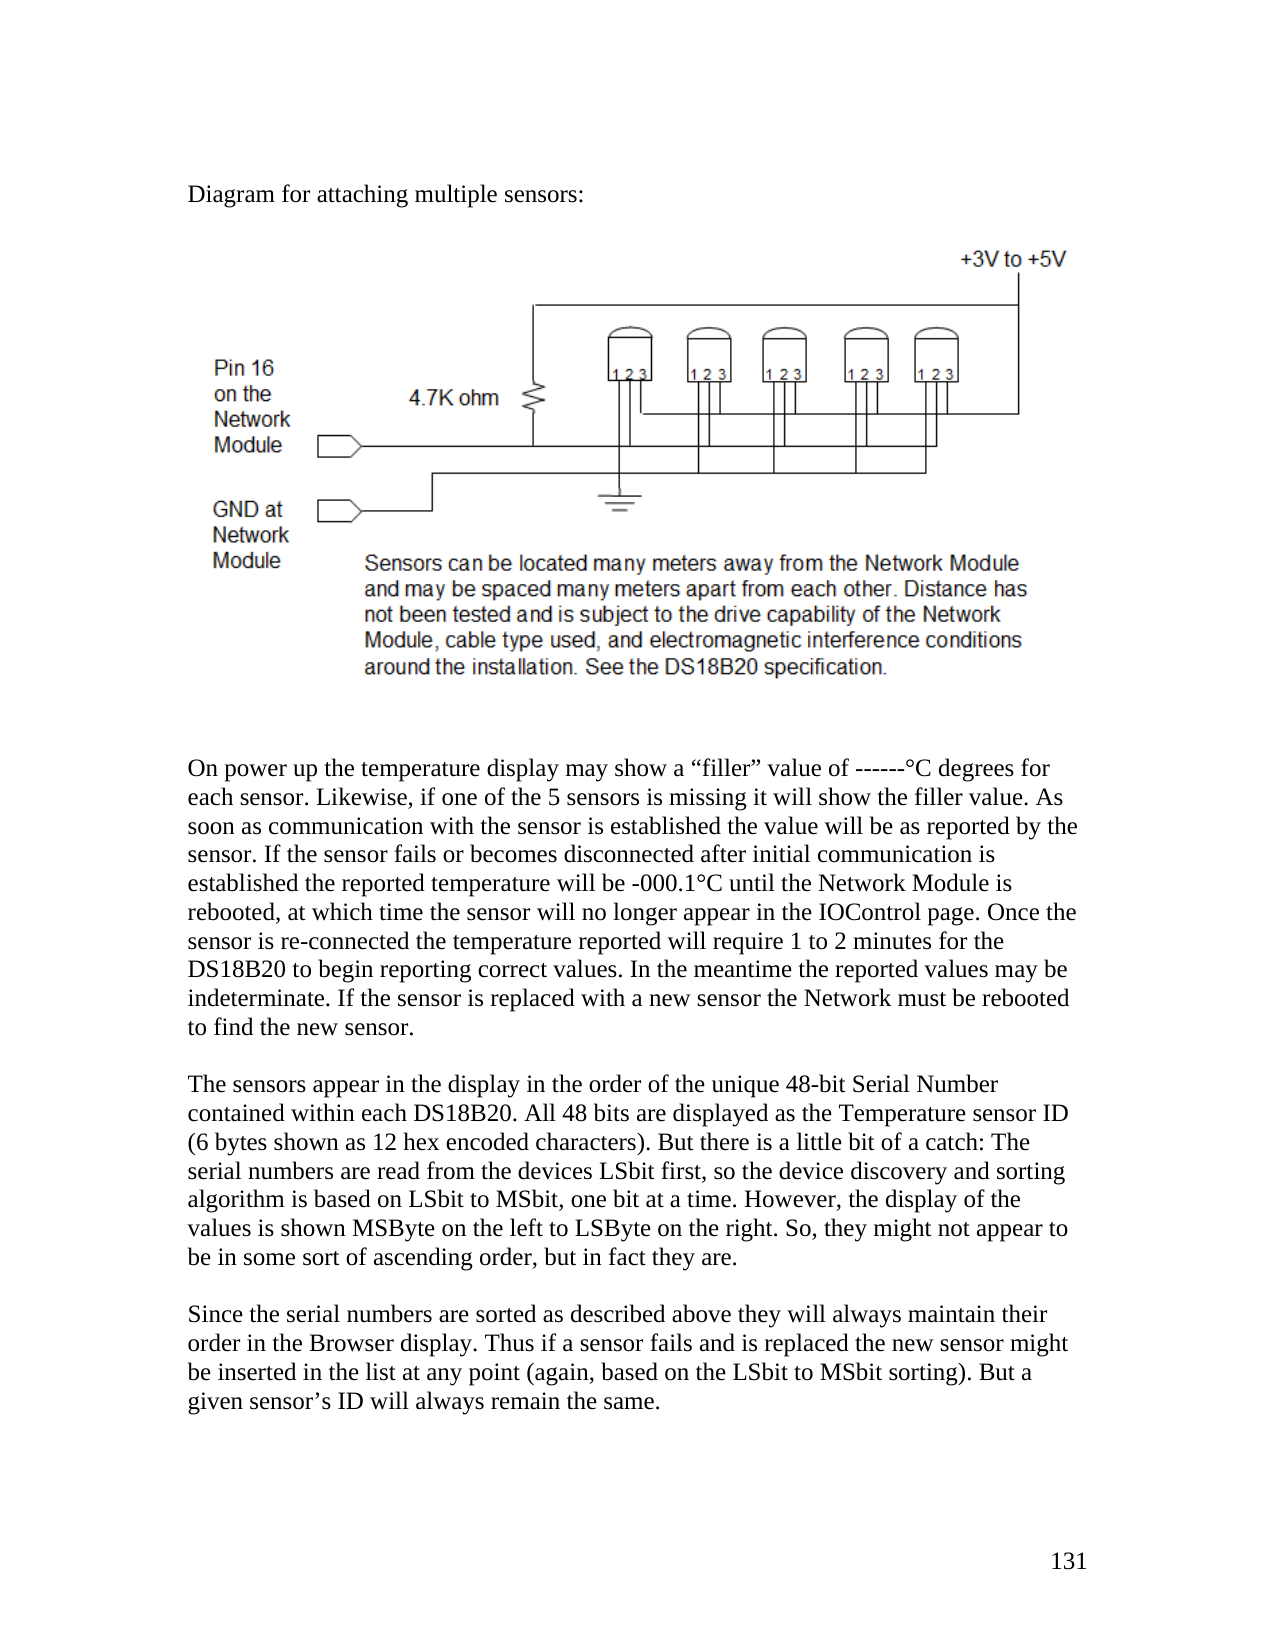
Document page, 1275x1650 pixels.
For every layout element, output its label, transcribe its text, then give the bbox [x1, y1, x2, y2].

text On power up the temperature display may show a “filler” value of ------°C degrees for each sensor. Likewise, if one of the 5 sensors is missing it will show the filler value. As soon as communication with the sensor is established the value will be as reported by the sensor. If the sensor fails or becomes disconnected after initial communication is established the reported temperature will be -000.1°C until the Network Module is rebooted, at which time the sensor will no longer appear in the IOControl page. Once the sensor is re-connected the temperature reported will require 1 to 2 minutes for the DS18B20 to begin reporting correct values. In the meantime the reported values may be indeterminate. If the sensor is replaced with a new sensor the Network must be rebooted to find the new sensor. [187, 753, 1087, 1041]
picture [187, 236, 1080, 696]
text Diagram for attaching multiple sensors: [187, 179, 1087, 207]
text Since the serial numbers are sorted as described above they will always maintain their order in the Browser display. Thus if a sensor fails and is replaced the new sensor might be inserted in the list at any point (again, based on the LSbit to MSbit sorting). But a given sensor’s ID will always remain the same. [187, 1299, 1087, 1414]
text The sensors appear in the display in the order of the unique 48-bit Serial Number contained within each DS18B20. All 48 bits are displayed as the Temperature sensor ID (6 bytes shown as 12 hex encoded characters). But there is a little bit of a catch: The serial numbers are read from the devices LSbit first, so the device discovery and sorting algorithm is based on LSbit to MSbit, one bit at a time. However, the display of the values is shown MSByte on the left to LSByte on the right. So, they might not appear to be in some sort of ascending order, but in fact they are. [187, 1069, 1087, 1271]
